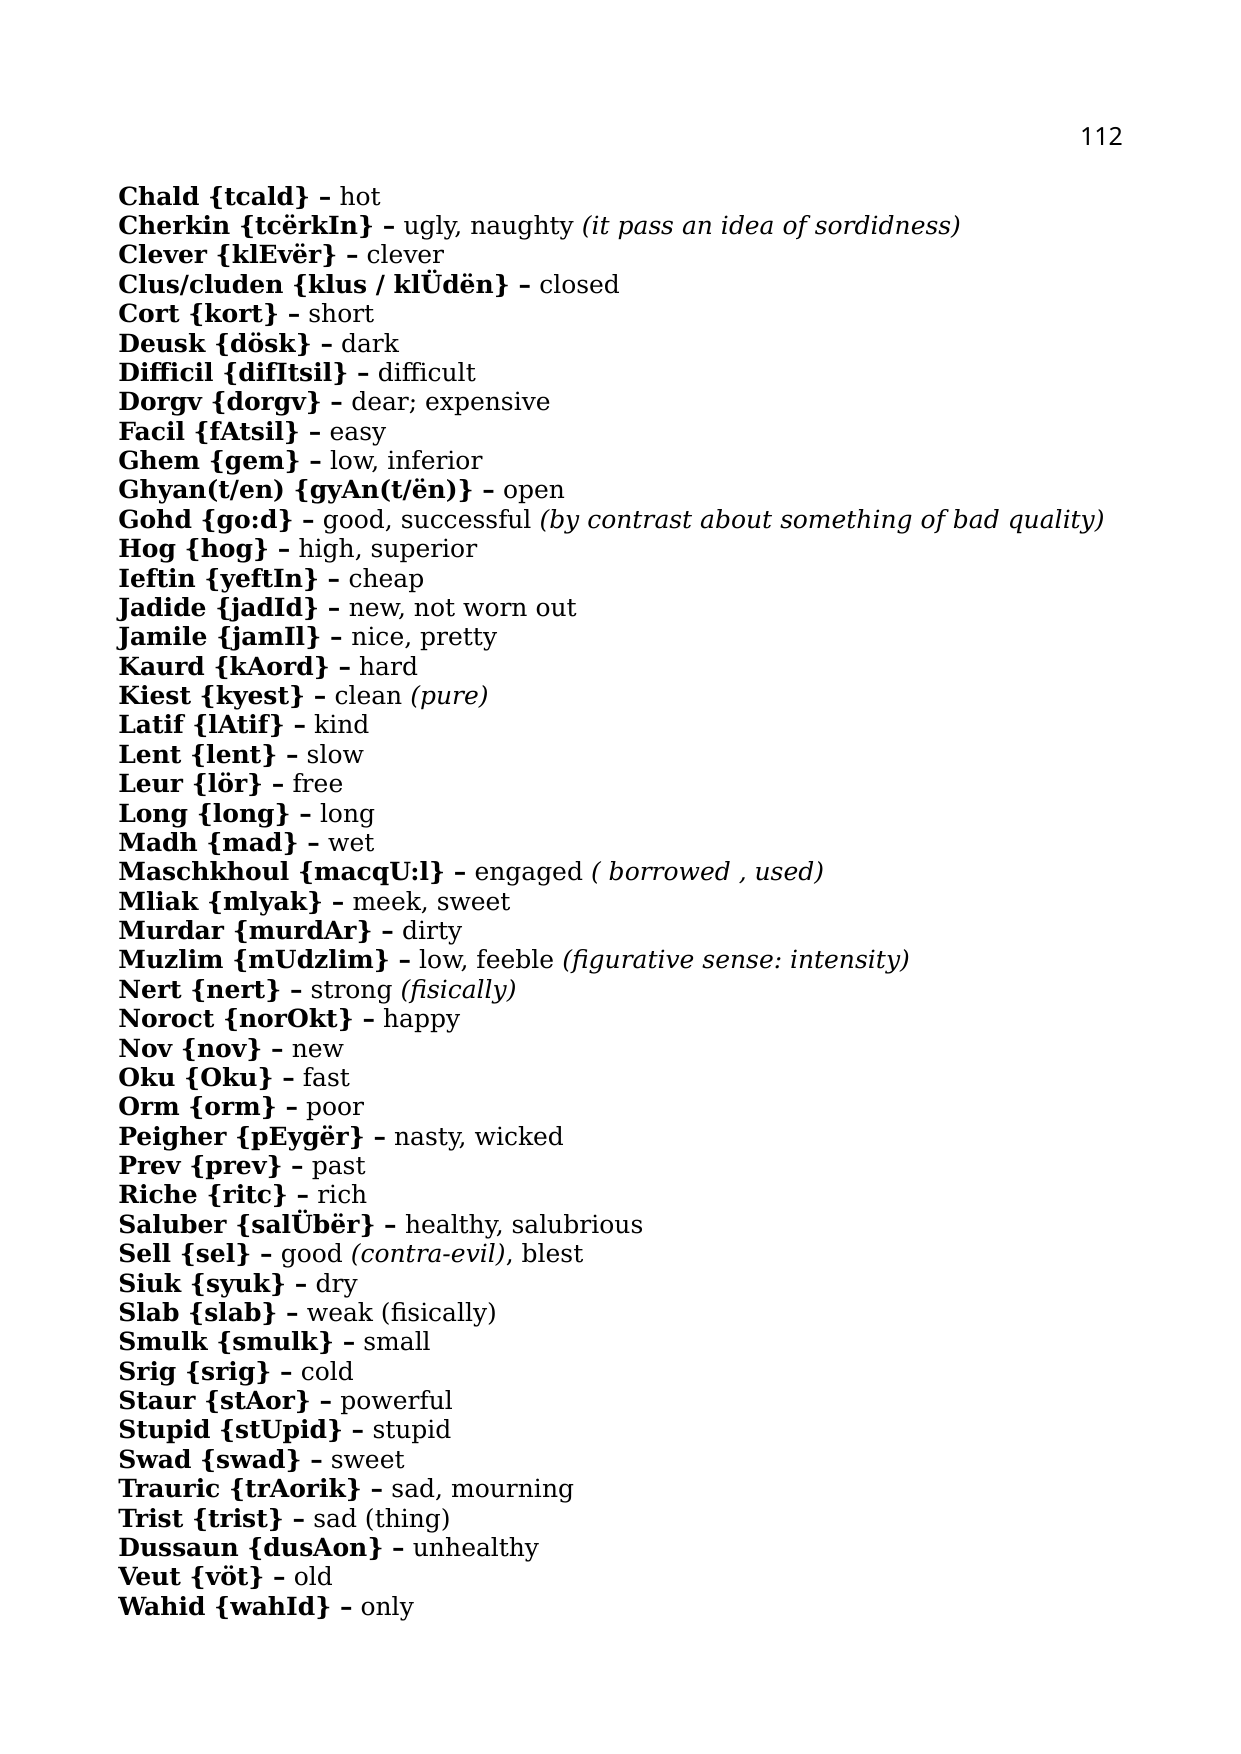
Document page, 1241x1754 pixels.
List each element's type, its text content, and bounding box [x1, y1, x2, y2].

text Staur {stAor} – powerful [118, 1386, 1123, 1415]
text Jadide {jadId} – new, not worn out [118, 593, 1123, 622]
text Nert {nert} – strong (fisically) [118, 975, 1123, 1004]
text Facil {fAtsil} – easy [118, 417, 1123, 446]
text Ghem {gem} – low, inferior [118, 446, 1123, 475]
text Chald {tcald} – hot [118, 182, 1123, 211]
text Ieftin {yeftIn} – cheap [118, 563, 1123, 593]
text Clever {klEvër} – clever [118, 240, 1123, 270]
text Kaurd {kAord} – hard [118, 652, 1123, 681]
text Maschkhoul {macqU:l} – engaged ( borrowed , used) [118, 857, 1123, 887]
text Long {long} – long [118, 798, 1123, 828]
text Cort {kort} – short [118, 299, 1123, 328]
text Dorgv {dorgv} – dear; expensive [118, 387, 1123, 417]
text Orm {orm} – poor [118, 1092, 1123, 1122]
text Clus/cluden {klus / klÜdën} – closed [118, 270, 1123, 299]
text Madh {mad} – wet [118, 828, 1123, 857]
text Prev {prev} – past [118, 1151, 1123, 1180]
text Mliak {mlyak} – meek, sweet [118, 887, 1123, 916]
text Wahid {wahId} – only [118, 1592, 1123, 1621]
text Murdar {murdAr} – dirty [118, 916, 1123, 945]
text Lent {lent} – slow [118, 740, 1123, 769]
text Swad {swad} – sweet [118, 1445, 1123, 1474]
text Dussaun {dusAon} – unhealthy [118, 1533, 1123, 1562]
text Saluber {salÜbër} – healthy, salubrious [118, 1210, 1123, 1239]
text Trist {trist} – sad (thing) [118, 1503, 1123, 1533]
text Riche {ritc} – rich [118, 1180, 1123, 1210]
text Sell {sel} – good (contra-evil), blest [118, 1239, 1123, 1268]
text Ghyan(t/en) {gyAn(t/ën)} – open [118, 475, 1123, 505]
text Slab {slab} – weak (fisically) [118, 1298, 1123, 1327]
text Nov {nov} – new [118, 1033, 1123, 1063]
text Stupid {stUpid} – stupid [118, 1415, 1123, 1445]
text Deusk {dösk} – dark [118, 328, 1123, 358]
text Muzlim {mUdzlim} – low, feeble (figurative sense: intensity) [118, 945, 1123, 975]
text Kiest {kyest} – clean (pure) [118, 681, 1123, 710]
text Smulk {smulk} – small [118, 1327, 1123, 1357]
text Leur {lör} – free [118, 769, 1123, 798]
text Veut {vöt} – old [118, 1562, 1123, 1592]
text Jamile {jamIl} – nice, pretty [118, 622, 1123, 652]
text Noroct {norOkt} – happy [118, 1004, 1123, 1033]
text Latif {lAtif} – kind [118, 710, 1123, 740]
text Hog {hog} – high, superior [118, 534, 1123, 563]
text Trauric {trAorik} – sad, mourning [118, 1474, 1123, 1503]
text Siuk {syuk} – dry [118, 1268, 1123, 1298]
text Peigher {pEygër} – nasty, wicked [118, 1122, 1123, 1151]
text Difficil {difItsil} – difficult [118, 358, 1123, 387]
text Gohd {go:d} – good, successful (by contrast about something of bad quality) [118, 505, 1123, 534]
text Cherkin {tcërkIn} – ugly, naughty (it pass an idea of sordidness) [118, 211, 1123, 240]
text Oku {Oku} – fast [118, 1063, 1123, 1092]
text Srig {srig} – cold [118, 1357, 1123, 1386]
